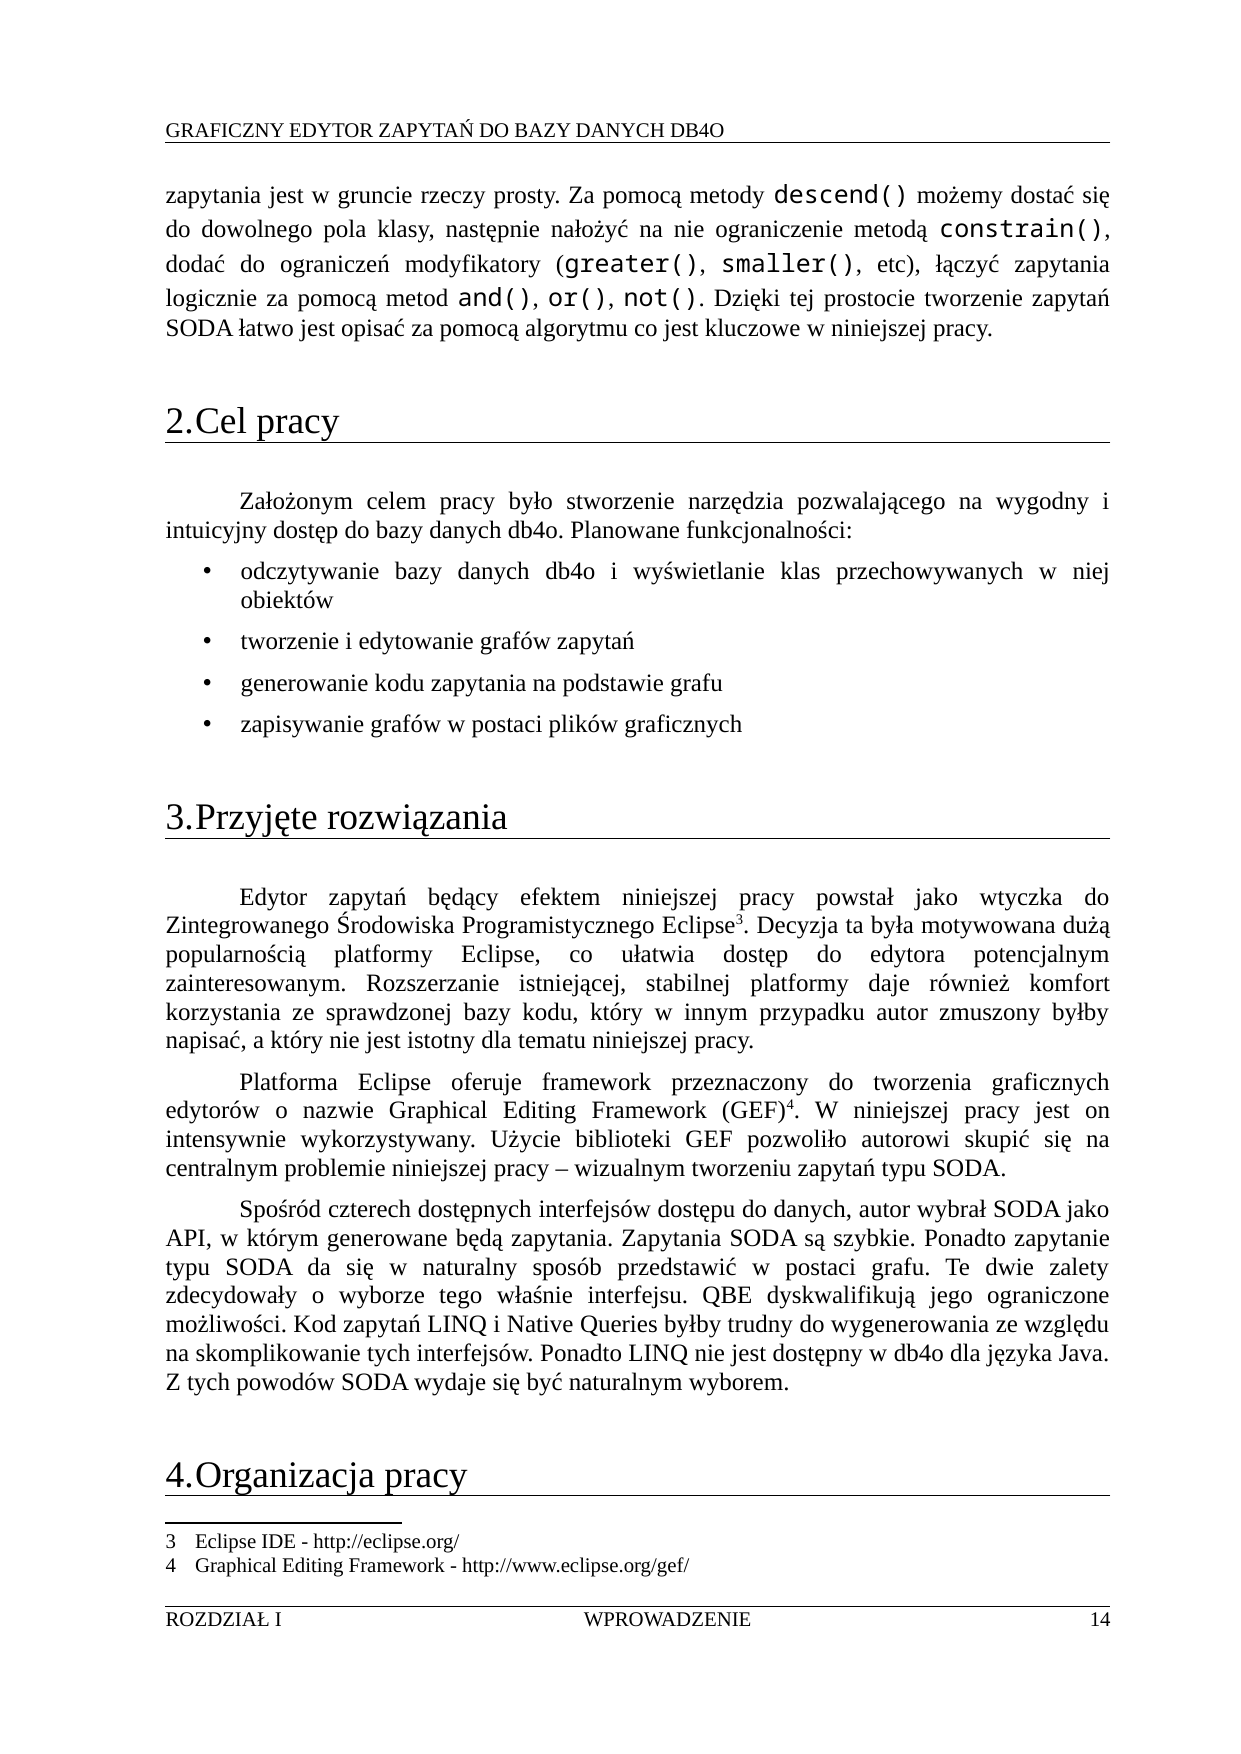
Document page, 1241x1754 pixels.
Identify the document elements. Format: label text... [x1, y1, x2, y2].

list odczytywanie bazy danych db4o i wyświetlanie klas przechowywanych w niej obiektów [203, 556, 1110, 614]
subtitle Przyjęte rozwiązania [165, 794, 1110, 838]
text Eclipse IDE - http://eclipse.org/ [165, 1529, 1110, 1553]
text Platforma Eclipse oferuje framework przeznaczony do tworzenia graficznych edytorów o nazwie Graphical Editing Framework (GEF). W niniejszej pracy jest on intensywnie wykorzystywany. Użycie biblioteki GEF pozwoliło autorowi skupić się na centralnym problemie niniejszej pracy – wizualnym tworzeniu zapytań typu SODA. [165, 1067, 1110, 1182]
text zapytania jest w gruncie rzeczy prosty. Za pomocą metody descend() możemy dostać się do dowolnego pola klasy, następnie nałożyć na nie ograniczenie metodą constrain(), dodać do ograniczeń modyfikatory (greater(), smaller(), etc), łączyć zapytania logicznie za pomocą metod and(), or(), not(). Dzięki tej prostocie tworzenie zapytań SODA łatwo jest opisać za pomocą algorytmu co jest kluczowe w niniejszej pracy. [165, 177, 1110, 342]
text Graphical Editing Framework - http://www.eclipse.org/gef/ [165, 1553, 1110, 1577]
subtitle Organizacja pracy [165, 1452, 1110, 1495]
list generowanie kodu zapytania na podstawie grafu [203, 668, 1110, 696]
text Edytor zapytań będący efektem niniejszej pracy powstał jako wtyczka do Zintegrowanego Środowiska Programistycznego Eclipse. Decyzja ta była motywowana dużą popularnością platformy Eclipse, co ułatwia dostęp do edytora potencjalnym zainteresowanym. Rozszerzanie istniejącej, stabilnej platformy daje również komfort korzystania ze sprawdzonej bazy kodu, który w innym przypadku autor zmuszony byłby napisać, a który nie jest istotny dla tematu niniejszej pracy. [165, 882, 1110, 1054]
text Spośród czterech dostępnych interfejsów dostępu do danych, autor wybrał SODA jako API, w którym generowane będą zapytania. Zapytania SODA są szybkie. Ponadto zapytanie typu SODA da się w naturalny sposób przedstawić w postaci grafu. Te dwie zalety zdecydowały o wyborze tego właśnie interfejsu. QBE dyskwalifikują jego ograniczone możliwości. Kod zapytań LINQ i Native Queries byłby trudny do wygenerowania ze względu na skomplikowanie tych interfejsów. Ponadto LINQ nie jest dostępny w db4o dla języka Java. Z tych powodów SODA wydaje się być naturalnym wyborem. [165, 1194, 1110, 1396]
subtitle Cel pracy [165, 399, 1110, 442]
list tworzenie i edytowanie grafów zapytań [203, 626, 1110, 655]
list zapisywanie grafów w postaci plików graficznych [203, 709, 1110, 738]
text Założonym celem pracy było stworzenie narzędzia pozwalającego na wygodny i intuicyjny dostęp do bazy danych db4o. Planowane funkcjonalności: [165, 486, 1110, 544]
